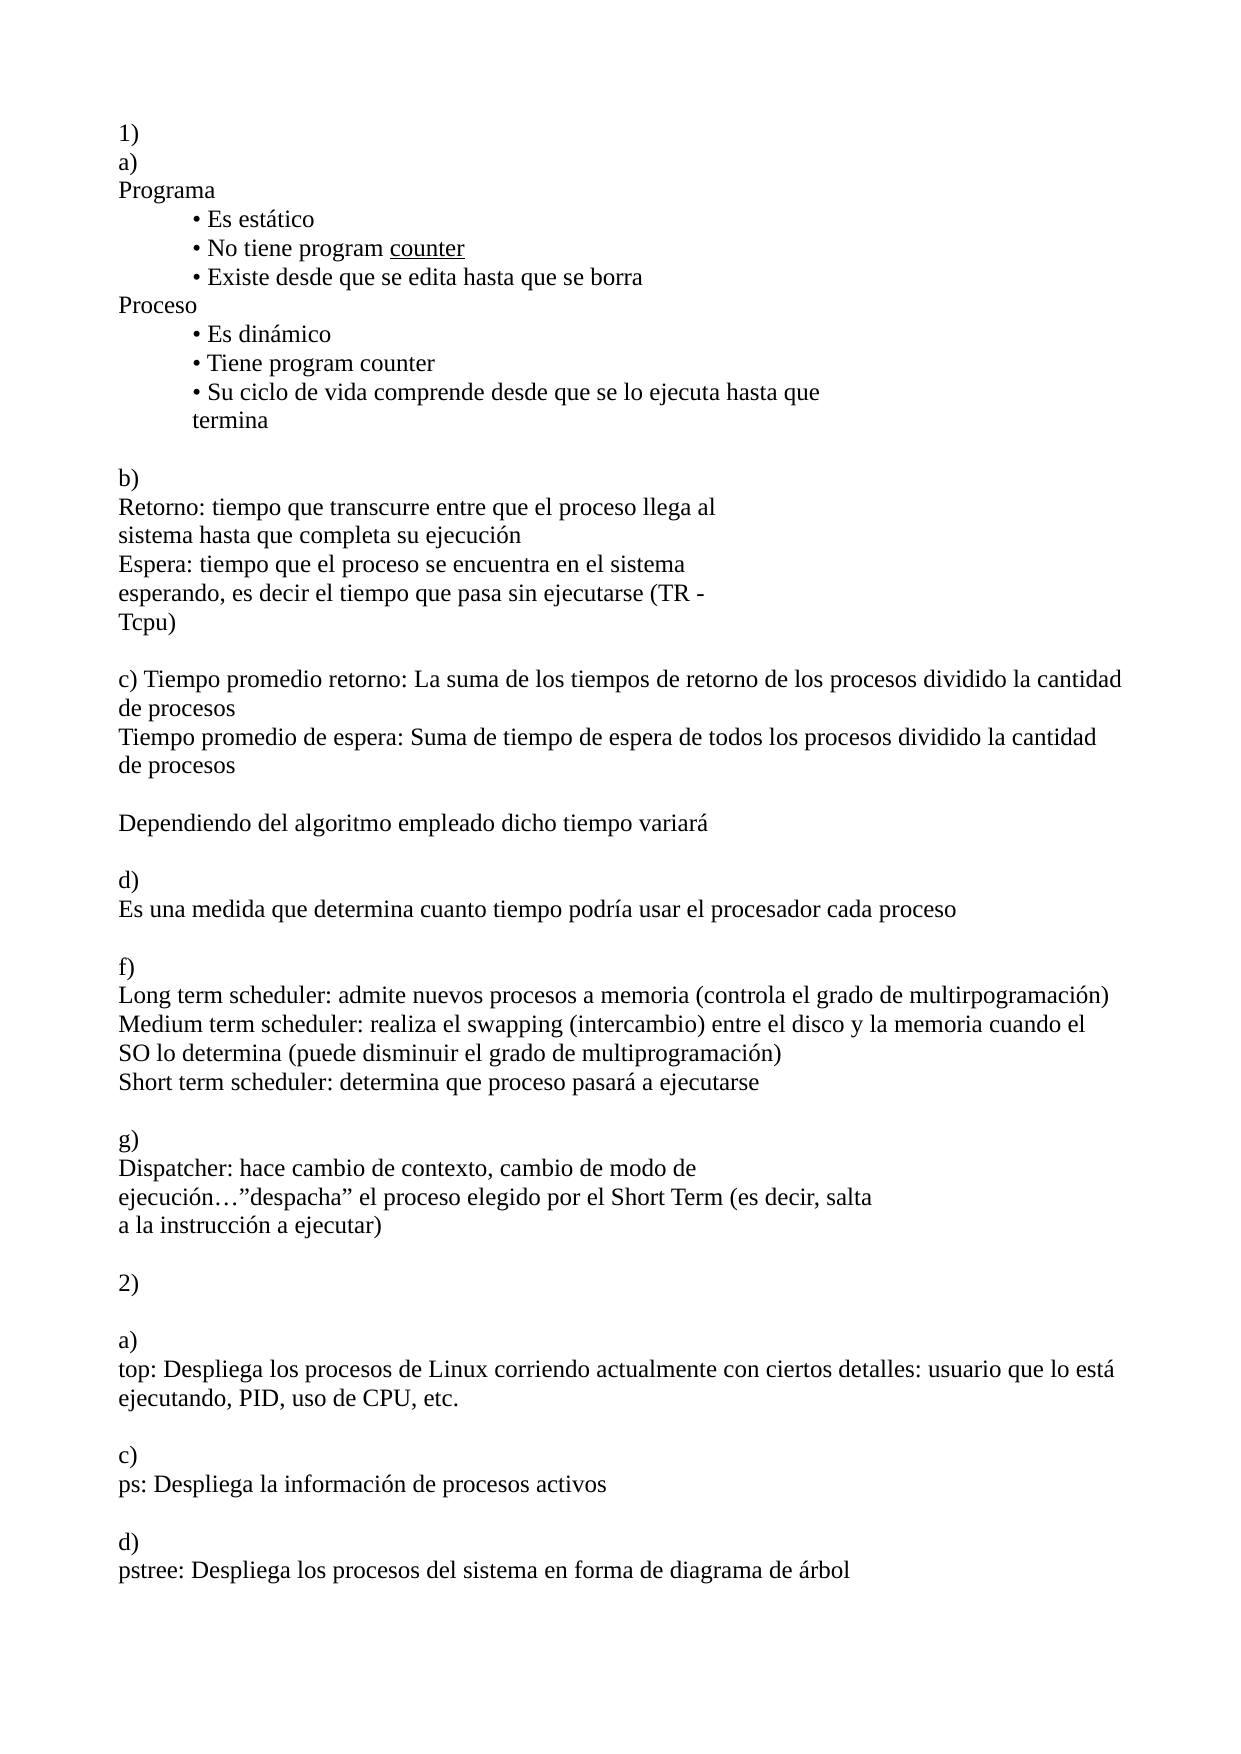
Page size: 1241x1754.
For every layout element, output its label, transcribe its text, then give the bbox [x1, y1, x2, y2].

text c) Tiempo promedio retorno: La suma de los tiempos de retorno de los procesos dividido la cantidad de procesos [118, 664, 1122, 722]
text c) [118, 1441, 1122, 1469]
text • Existe desde que se edita hasta que se borra [118, 262, 1122, 291]
text ps: Despliega la información de procesos activos [118, 1469, 1122, 1498]
text f) [118, 952, 1122, 981]
text Retorno: tiempo que transcurre entre que el proceso llega al [118, 492, 1122, 521]
text • Su ciclo de vida comprende desde que se lo ejecuta hasta que [118, 377, 1122, 406]
text d) [118, 866, 1122, 894]
text Tcpu) [118, 607, 1122, 636]
text • Es estático [118, 204, 1122, 233]
text d) [118, 1527, 1122, 1556]
text pstree: Despliega los procesos del sistema en forma de diagrama de árbol [118, 1556, 1122, 1584]
text Short term scheduler: determina que proceso pasará a ejecutarse [118, 1067, 1122, 1096]
text Medium term scheduler: realiza el swapping (intercambio) entre el disco y la memoria cuando el SO lo determina (puede disminuir el grado de multiprogramación) [118, 1009, 1122, 1067]
text • Tiene program counter [118, 348, 1122, 377]
text Tiempo promedio de espera: Suma de tiempo de espera de todos los procesos dividido la cantidad de procesos [118, 722, 1122, 779]
text • No tiene program counter [118, 233, 1122, 262]
text a) [118, 147, 1122, 176]
text termina [118, 406, 1122, 434]
text b) [118, 463, 1122, 492]
text a la instrucción a ejecutar) [118, 1211, 1122, 1239]
text Programa [118, 176, 1122, 204]
text esperando, es decir el tiempo que pasa sin ejecutarse (TR - [118, 578, 1122, 607]
text Dispatcher: hace cambio de contexto, cambio de modo de [118, 1153, 1122, 1182]
text a) [118, 1326, 1122, 1354]
text Proceso [118, 291, 1122, 319]
text Es una medida que determina cuanto tiempo podría usar el procesador cada proceso [118, 894, 1122, 923]
text top: Despliega los procesos de Linux corriendo actualmente con ciertos detalles: usuario que lo está ejecutando, PID, uso de CPU, etc. [118, 1354, 1122, 1412]
text Long term scheduler: admite nuevos procesos a memoria (controla el grado de multirpogramación) [118, 981, 1122, 1009]
text Espera: tiempo que el proceso se encuentra en el sistema [118, 549, 1122, 578]
text • Es dinámico [118, 319, 1122, 348]
text 2) [118, 1268, 1122, 1297]
text Dependiendo del algoritmo empleado dicho tiempo variará [118, 808, 1122, 837]
text g) [118, 1124, 1122, 1153]
text sistema hasta que completa su ejecución [118, 521, 1122, 549]
text ejecución…ˮdespachaˮ el proceso elegido por el Short Term (es decir, salta [118, 1182, 1122, 1211]
text 1) [118, 118, 1122, 147]
